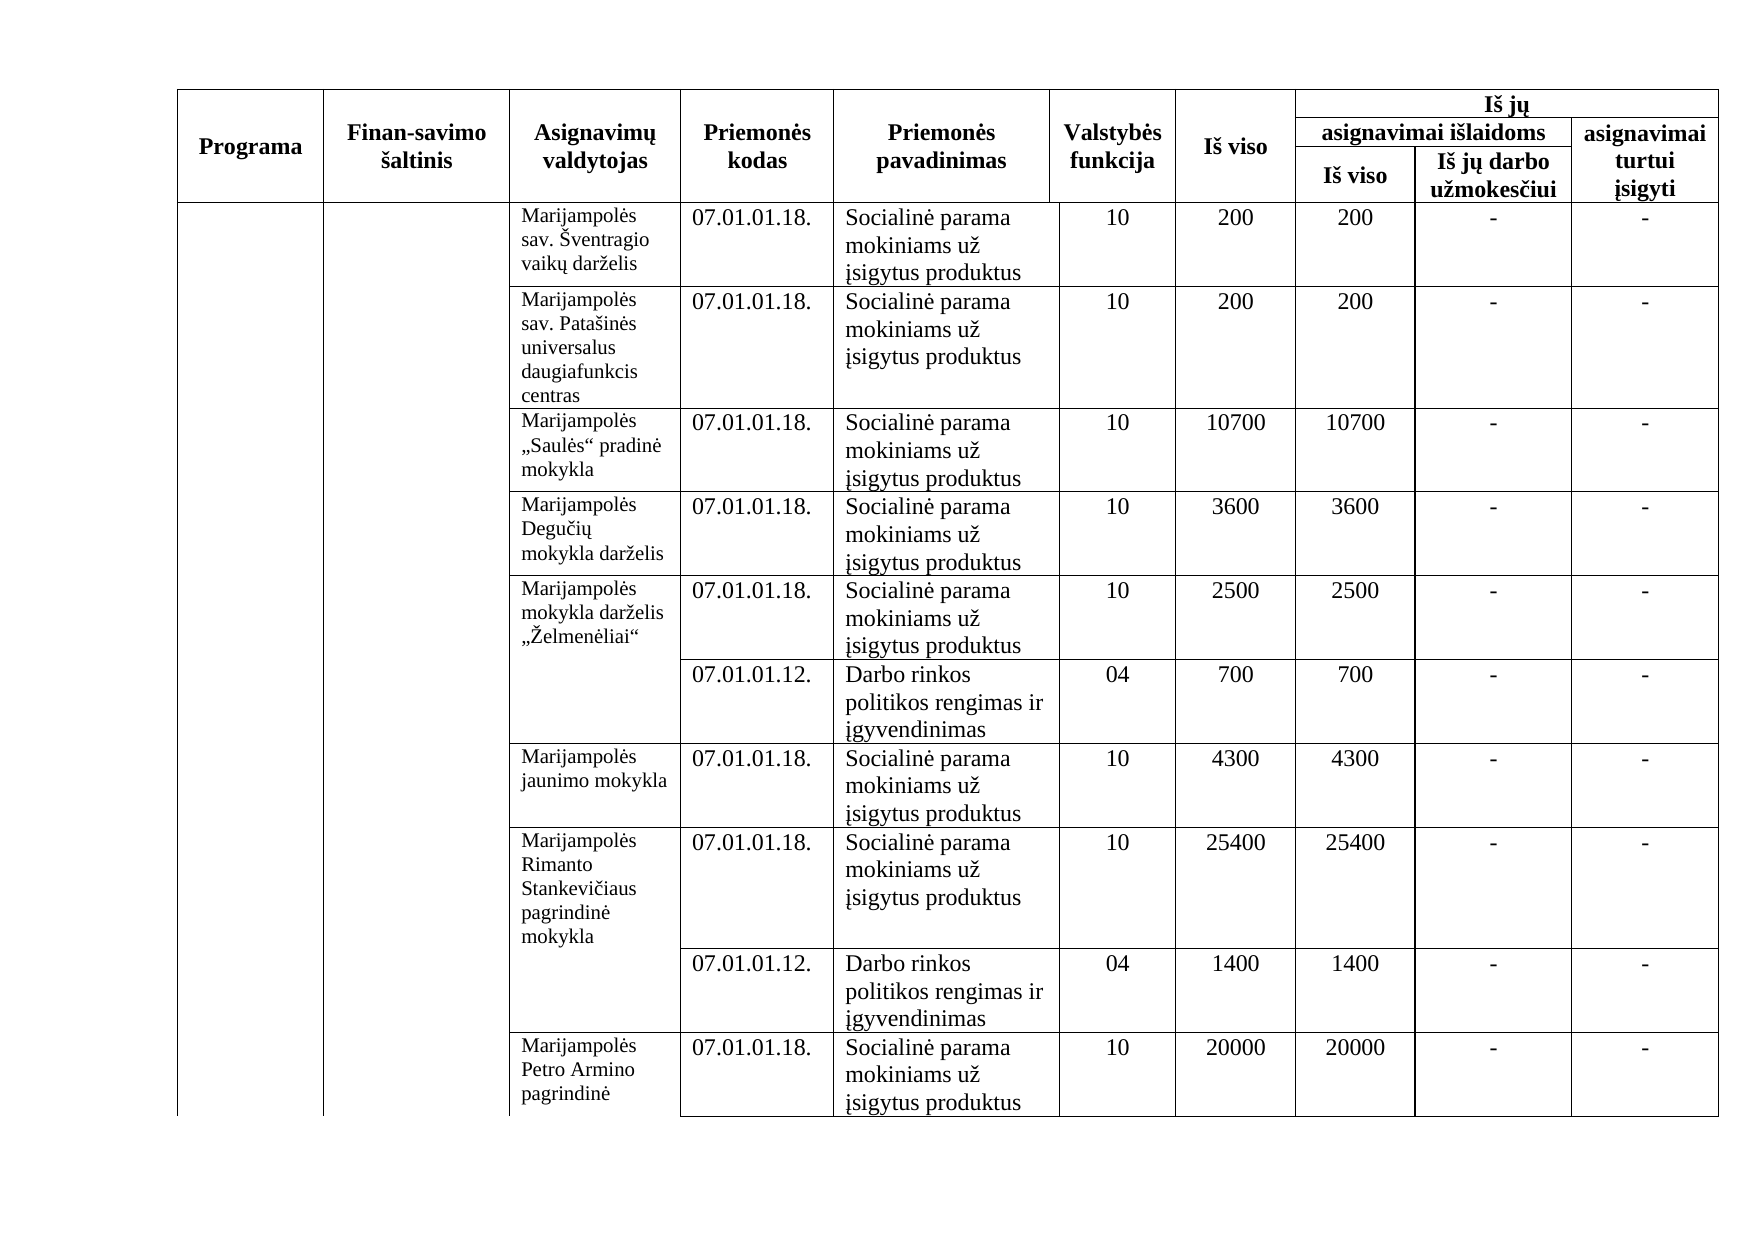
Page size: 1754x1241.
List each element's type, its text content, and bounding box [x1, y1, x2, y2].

table_cell Socialinė parama mokiniams už įsigytus produktus [834, 744, 1059, 827]
table_cell - [1416, 1033, 1571, 1116]
table_cell 07.01.01.18. [681, 492, 833, 575]
table_cell [178, 203, 323, 286]
table_cell [178, 286, 323, 407]
table_cell [178, 948, 323, 1032]
table_cell Marijampolės Petro Armino pagrindinė [510, 1033, 680, 1116]
table_cell Iš jų darbo užmokesčiui [1416, 147, 1571, 202]
table_header Valstybės funkcija [1050, 90, 1175, 202]
table_cell 10700 [1296, 409, 1414, 491]
table_cell [178, 408, 323, 491]
table_cell - [1416, 287, 1571, 407]
table_cell [178, 491, 323, 575]
table_cell - [1572, 203, 1718, 286]
table_cell 10 [1060, 576, 1175, 659]
table_cell 2500 [1176, 576, 1295, 659]
table_cell Marijampolės sav. Šventragio vaikų darželis [510, 203, 680, 286]
table_cell 07.01.01.18. [681, 828, 833, 948]
table_cell Iš viso [1296, 147, 1414, 202]
table_cell 10 [1060, 828, 1175, 948]
table_cell 07.01.01.18. [681, 203, 833, 286]
table_cell 07.01.01.18. [681, 409, 833, 491]
table_header Iš jų [1296, 90, 1718, 117]
table_cell - [1416, 744, 1571, 827]
table_cell 10 [1060, 409, 1175, 491]
table_cell 10 [1060, 287, 1175, 407]
table_cell 1400 [1296, 949, 1414, 1032]
table_cell - [1416, 576, 1571, 659]
table_cell 4300 [1296, 744, 1414, 827]
table_cell Marijampolės sav. Patašinės universalus daugiafunkcis centras [510, 287, 680, 407]
table_header Priemonės pavadinimas [834, 90, 1049, 202]
table_cell 2500 [1296, 576, 1414, 659]
table_cell Socialinė parama mokiniams už įsigytus produktus [834, 1033, 1059, 1116]
table_cell - [1572, 1033, 1718, 1116]
table_cell 10700 [1176, 409, 1295, 491]
table_cell - [1572, 287, 1718, 407]
table_header Iš viso [1176, 90, 1295, 202]
table_cell [178, 575, 323, 659]
table_cell - [1416, 828, 1571, 948]
table_cell 700 [1296, 660, 1414, 743]
table_cell - [1572, 576, 1718, 659]
table_cell [324, 575, 509, 659]
table_cell Socialinė parama mokiniams už įsigytus produktus [834, 576, 1059, 659]
table_cell [178, 743, 323, 827]
table_cell 200 [1296, 287, 1414, 407]
table_cell Marijampolės jaunimo mokykla [510, 744, 680, 827]
table_cell [324, 491, 509, 575]
table_cell 3600 [1176, 492, 1295, 575]
table_header Priemonės kodas [681, 90, 833, 202]
table_cell [324, 408, 509, 491]
table_cell [324, 286, 509, 407]
table_cell 1400 [1176, 949, 1295, 1032]
table_cell 4300 [1176, 744, 1295, 827]
table_cell Socialinė parama mokiniams už įsigytus produktus [834, 203, 1059, 286]
table_cell 04 [1060, 660, 1175, 743]
table_cell 07.01.01.18. [681, 1033, 833, 1116]
table_header Finan-savimo šaltinis [324, 90, 509, 202]
table_cell - [1572, 660, 1718, 743]
table_cell 200 [1296, 203, 1414, 286]
table_cell 10 [1060, 492, 1175, 575]
table_cell [178, 659, 323, 743]
table_cell Socialinė parama mokiniams už įsigytus produktus [834, 492, 1059, 575]
table_cell asignavimai išlaidoms [1296, 118, 1571, 146]
table_cell - [1416, 409, 1571, 491]
table_cell 10 [1060, 744, 1175, 827]
table_cell 20000 [1176, 1033, 1295, 1116]
table_cell 07.01.01.18. [681, 576, 833, 659]
table_cell 10 [1060, 1033, 1175, 1116]
table_cell 07.01.01.12. [681, 949, 833, 1032]
table_cell [324, 948, 509, 1032]
table_cell - [1416, 660, 1571, 743]
table_cell 07.01.01.18. [681, 287, 833, 407]
table_cell Socialinė parama mokiniams už įsigytus produktus [834, 409, 1059, 491]
table_cell [178, 827, 323, 948]
table_cell [324, 659, 509, 743]
table_cell [324, 827, 509, 948]
table_cell 07.01.01.18. [681, 744, 833, 827]
table_cell 3600 [1296, 492, 1414, 575]
table_cell Socialinė parama mokiniams už įsigytus produktus [834, 287, 1059, 407]
table_header Asignavimų valdytojas [510, 90, 680, 202]
table_cell Marijampolės mokykla darželis „Želmenėliai“ [510, 576, 680, 743]
table_cell 25400 [1176, 828, 1295, 948]
table_cell asignavimai turtui įsigyti [1572, 118, 1718, 202]
table_cell 10 [1060, 203, 1175, 286]
table_cell - [1572, 949, 1718, 1032]
table_cell Socialinė parama mokiniams už įsigytus produktus [834, 828, 1059, 948]
table_cell 200 [1176, 203, 1295, 286]
table_cell - [1416, 203, 1571, 286]
table_cell Marijampolės „Saulės“ pradinė mokykla [510, 409, 680, 491]
table_cell [324, 743, 509, 827]
table_cell [178, 1032, 323, 1116]
table_cell Darbo rinkos politikos rengimas ir įgyvendinimas [834, 949, 1059, 1032]
table_cell Marijampolės Degučių mokykla darželis [510, 492, 680, 575]
table_cell Marijampolės Rimanto Stankevičiaus pagrindinė mokykla [510, 828, 680, 948]
table_cell - [1416, 492, 1571, 575]
table_cell [510, 948, 680, 1032]
table_cell - [1572, 828, 1718, 948]
table_cell - [1572, 744, 1718, 827]
table_cell [324, 1032, 509, 1116]
table_cell Darbo rinkos politikos rengimas ir įgyvendinimas [834, 660, 1059, 743]
table_cell 700 [1176, 660, 1295, 743]
table_cell 200 [1176, 287, 1295, 407]
table_cell 07.01.01.12. [681, 660, 833, 743]
table_cell - [1572, 409, 1718, 491]
table_cell [324, 203, 509, 286]
table_cell - [1572, 492, 1718, 575]
table_header Programa [178, 90, 323, 202]
table_cell 20000 [1296, 1033, 1414, 1116]
table_cell - [1416, 949, 1571, 1032]
table_cell 04 [1060, 949, 1175, 1032]
table_cell 25400 [1296, 828, 1414, 948]
